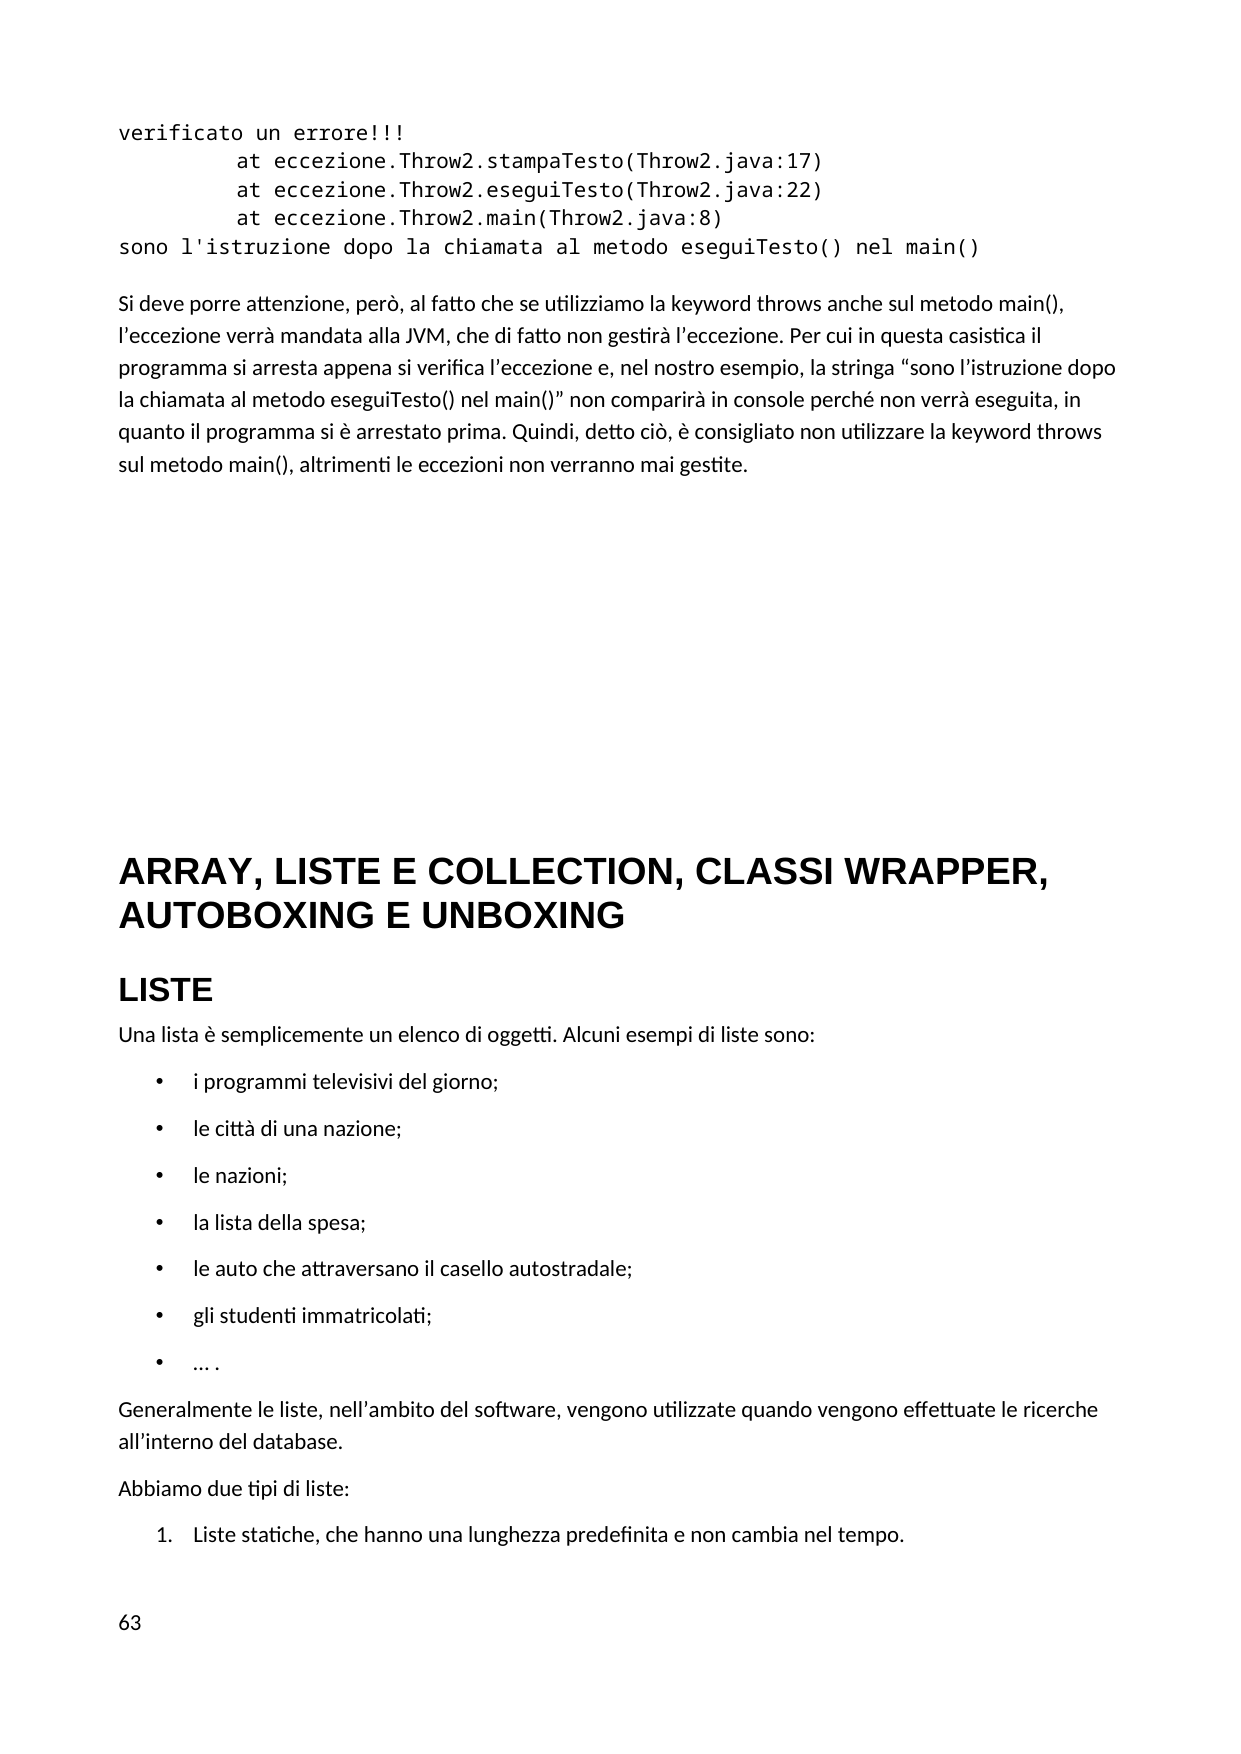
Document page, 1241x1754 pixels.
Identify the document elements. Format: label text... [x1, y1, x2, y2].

list i programmi televisivi del giorno; [156, 1067, 1122, 1095]
subtitle LISTE [118, 969, 1122, 1008]
text verificato un errore!!! [118, 118, 1122, 147]
text Una lista è semplicemente un elenco di oggetti. Alcuni esempi di liste sono: [118, 1021, 1122, 1049]
text Si deve porre attenzione, però, al fatto che se utilizziamo la keyword throws anche sul metodo main(), l’eccezione verrà mandata alla JVM, che di fatto non gestirà l’eccezione. Per cui in questa casistica il programma si arresta appena si verifica l’eccezione e, nel nostro esempio, la stringa “sono l’istruzione dopo la chiamata al metodo eseguiTesto() nel main()” non comparirà in console perché non verrà eseguita, in quanto il programma si è arrestato prima. Quindi, detto ciò, è consigliato non utilizzare la keyword throws sul metodo main(), altrimenti le eccezioni non verranno mai gestite. [118, 289, 1122, 478]
list le città di una nazione; [156, 1114, 1122, 1142]
subtitle ARRAY, LISTE E COLLECTION, CLASSI WRAPPER, AUTOBOXING E UNBOXING [118, 849, 1122, 936]
text sono l'istruzione dopo la chiamata al metodo eseguiTesto() nel main() [118, 232, 1122, 260]
list le auto che attraversano il casello autostradale; [156, 1254, 1122, 1282]
list … . [156, 1348, 1122, 1376]
text at eccezione.Throw2.stampaTesto(Throw2.java:17) [118, 147, 1122, 175]
text Abbiamo due tipi di liste: [118, 1474, 1122, 1502]
list le nazioni; [156, 1161, 1122, 1189]
text Generalmente le liste, nell’ambito del software, vengono utilizzate quando vengono effettuate le ricerche all’interno del database. [118, 1395, 1122, 1455]
list gli studenti immatricolati; [156, 1301, 1122, 1329]
text at eccezione.Throw2.main(Throw2.java:8) [118, 203, 1122, 232]
text at eccezione.Throw2.eseguiTesto(Throw2.java:22) [118, 175, 1122, 203]
list Liste statiche, che hanno una lunghezza predefinita e non cambia nel tempo. [156, 1521, 1122, 1548]
list la lista della spesa; [156, 1208, 1122, 1236]
